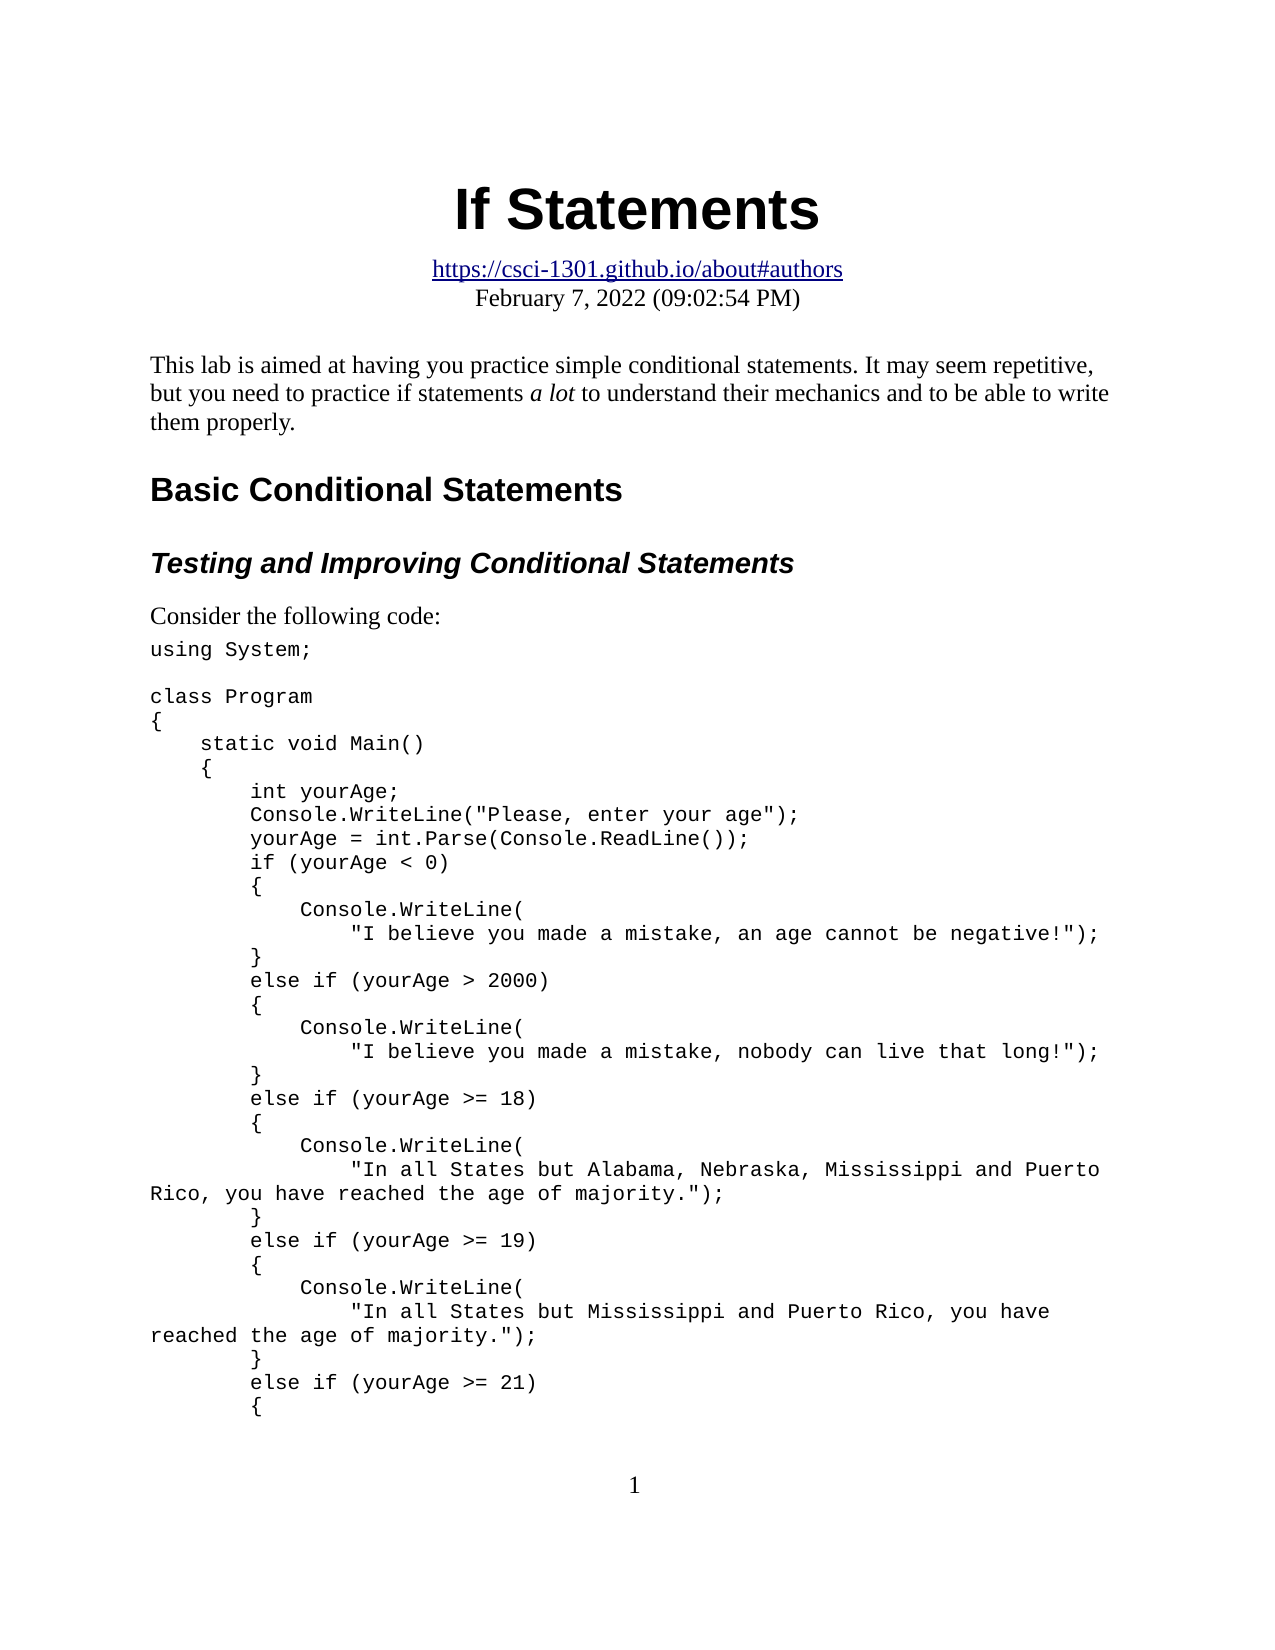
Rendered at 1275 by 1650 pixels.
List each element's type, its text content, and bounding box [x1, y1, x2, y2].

text Consider the following code: [150, 601, 1125, 630]
text else if (yourAge >= 18) [150, 1088, 1125, 1112]
text { [150, 1254, 1125, 1277]
text Console.WriteLine( [150, 1277, 1125, 1301]
text { [150, 710, 1125, 733]
text yourAge = int.Parse(Console.ReadLine()); [150, 828, 1125, 852]
text Console.WriteLine( [150, 1135, 1125, 1159]
text static void Main() [150, 733, 1125, 757]
text } [150, 1064, 1125, 1088]
text { [150, 993, 1125, 1017]
text Console.WriteLine( [150, 1017, 1125, 1041]
title If Statements [150, 175, 1125, 242]
text This lab is aimed at having you practice simple conditional statements. It may seem repetitive, but you need to practice if statements a lot to understand their mechanics and to be able to write them properly. [150, 350, 1125, 436]
text else if (yourAge >= 21) [150, 1372, 1125, 1396]
text "In all States but Alabama, Nebraska, Mississippi and Puerto Rico, you have reached the age of majority."); [150, 1159, 1125, 1206]
text Console.WriteLine("Please, enter your age"); [150, 804, 1125, 828]
text using System; [150, 639, 1125, 662]
text { [150, 1112, 1125, 1135]
text } [150, 1206, 1125, 1230]
text "I believe you made a mistake, nobody can live that long!"); [150, 1041, 1125, 1064]
text else if (yourAge >= 19) [150, 1230, 1125, 1254]
subtitle Basic Conditional Statements [150, 470, 1125, 509]
text if (yourAge < 0) [150, 852, 1125, 875]
text "I believe you made a mistake, an age cannot be negative!"); [150, 923, 1125, 946]
text February 7, 2022 (09:02:54 PM) [150, 283, 1125, 312]
text { [150, 875, 1125, 899]
text { [150, 1396, 1125, 1419]
text else if (yourAge > 2000) [150, 970, 1125, 993]
text } [150, 1348, 1125, 1372]
text https://csci-1301.github.io/about#authors [150, 254, 1125, 283]
subtitle Testing and Improving Conditional Statements [150, 546, 1125, 580]
text { [150, 757, 1125, 781]
text int yourAge; [150, 781, 1125, 804]
text class Program [150, 686, 1125, 710]
text Console.WriteLine( [150, 899, 1125, 923]
text "In all States but Mississippi and Puerto Rico, you have reached the age of majority."); [150, 1301, 1125, 1348]
text } [150, 946, 1125, 970]
